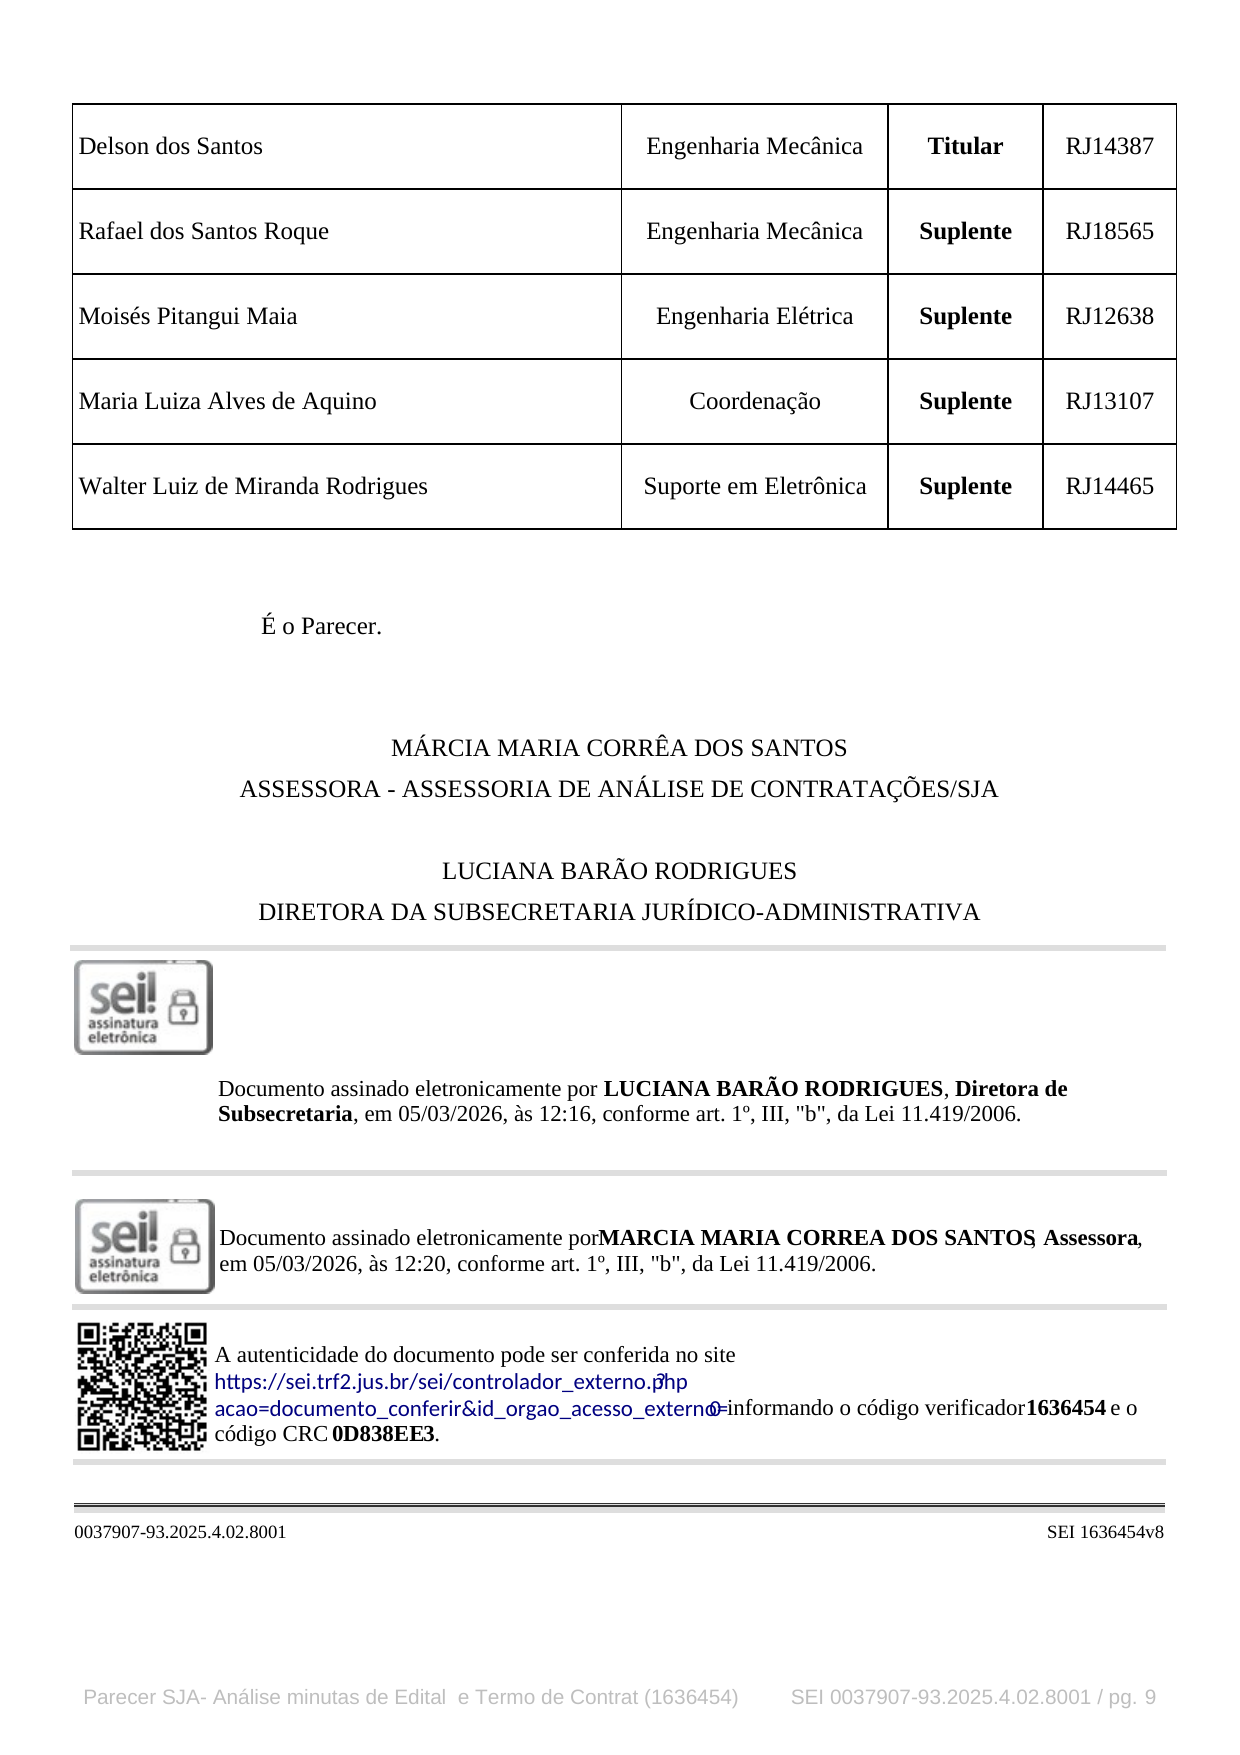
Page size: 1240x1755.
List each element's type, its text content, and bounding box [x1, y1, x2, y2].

table_cell Titular [889, 105, 1042, 188]
table_cell Rafael dos Santos Roque [73, 190, 621, 273]
text Documento assinado eletronicamente por LUCIANA BARÃO RODRIGUES, Diretora de Subsecretaria, em 05/03/2026, às 12:16, conforme art. 1º, III, "b", da Lei 11.419/2006. [70, 971, 1169, 1126]
table_cell Delson dos Santos [73, 105, 621, 188]
table_cell Suplente [889, 275, 1042, 358]
text ASSESSORA - ASSESSORIA DE ANÁLISE DE CONTRATAÇÕES/SJA [239, 774, 1168, 803]
text LUCIANA BARÃO RODRIGUES [134, 856, 1105, 884]
table_cell Engenharia Mecânica [622, 190, 887, 273]
table_cell Coordenação [622, 360, 887, 443]
table_cell RJ18565 [1044, 190, 1176, 273]
table_cell RJ12638 [1044, 275, 1176, 358]
table_cell RJ14465 [1044, 445, 1176, 528]
text É o Parecer. [261, 611, 1168, 639]
table_cell RJ13107 [1044, 360, 1176, 443]
text MÁRCIA MARIA CORRÊA DOS SANTOS [391, 733, 1168, 762]
table_cell Suporte em Eletrônica [622, 445, 887, 528]
table_cell Maria Luiza Alves de Aquino [73, 360, 621, 443]
table_cell Moisés Pitangui Maia [73, 275, 621, 358]
table_cell Suplente [889, 190, 1042, 273]
table_cell Suplente [889, 445, 1042, 528]
table_cell Walter Luiz de Miranda Rodrigues [73, 445, 621, 528]
text DIRETORA DA SUBSECRETARIA JURÍDICO-ADMINISTRATIVA [258, 897, 1168, 925]
table_cell RJ14387 [1044, 105, 1176, 188]
table_cell Engenharia Elétrica [622, 275, 887, 358]
table_cell Suplente [889, 360, 1042, 443]
table_cell Engenharia Mecânica [622, 105, 887, 188]
